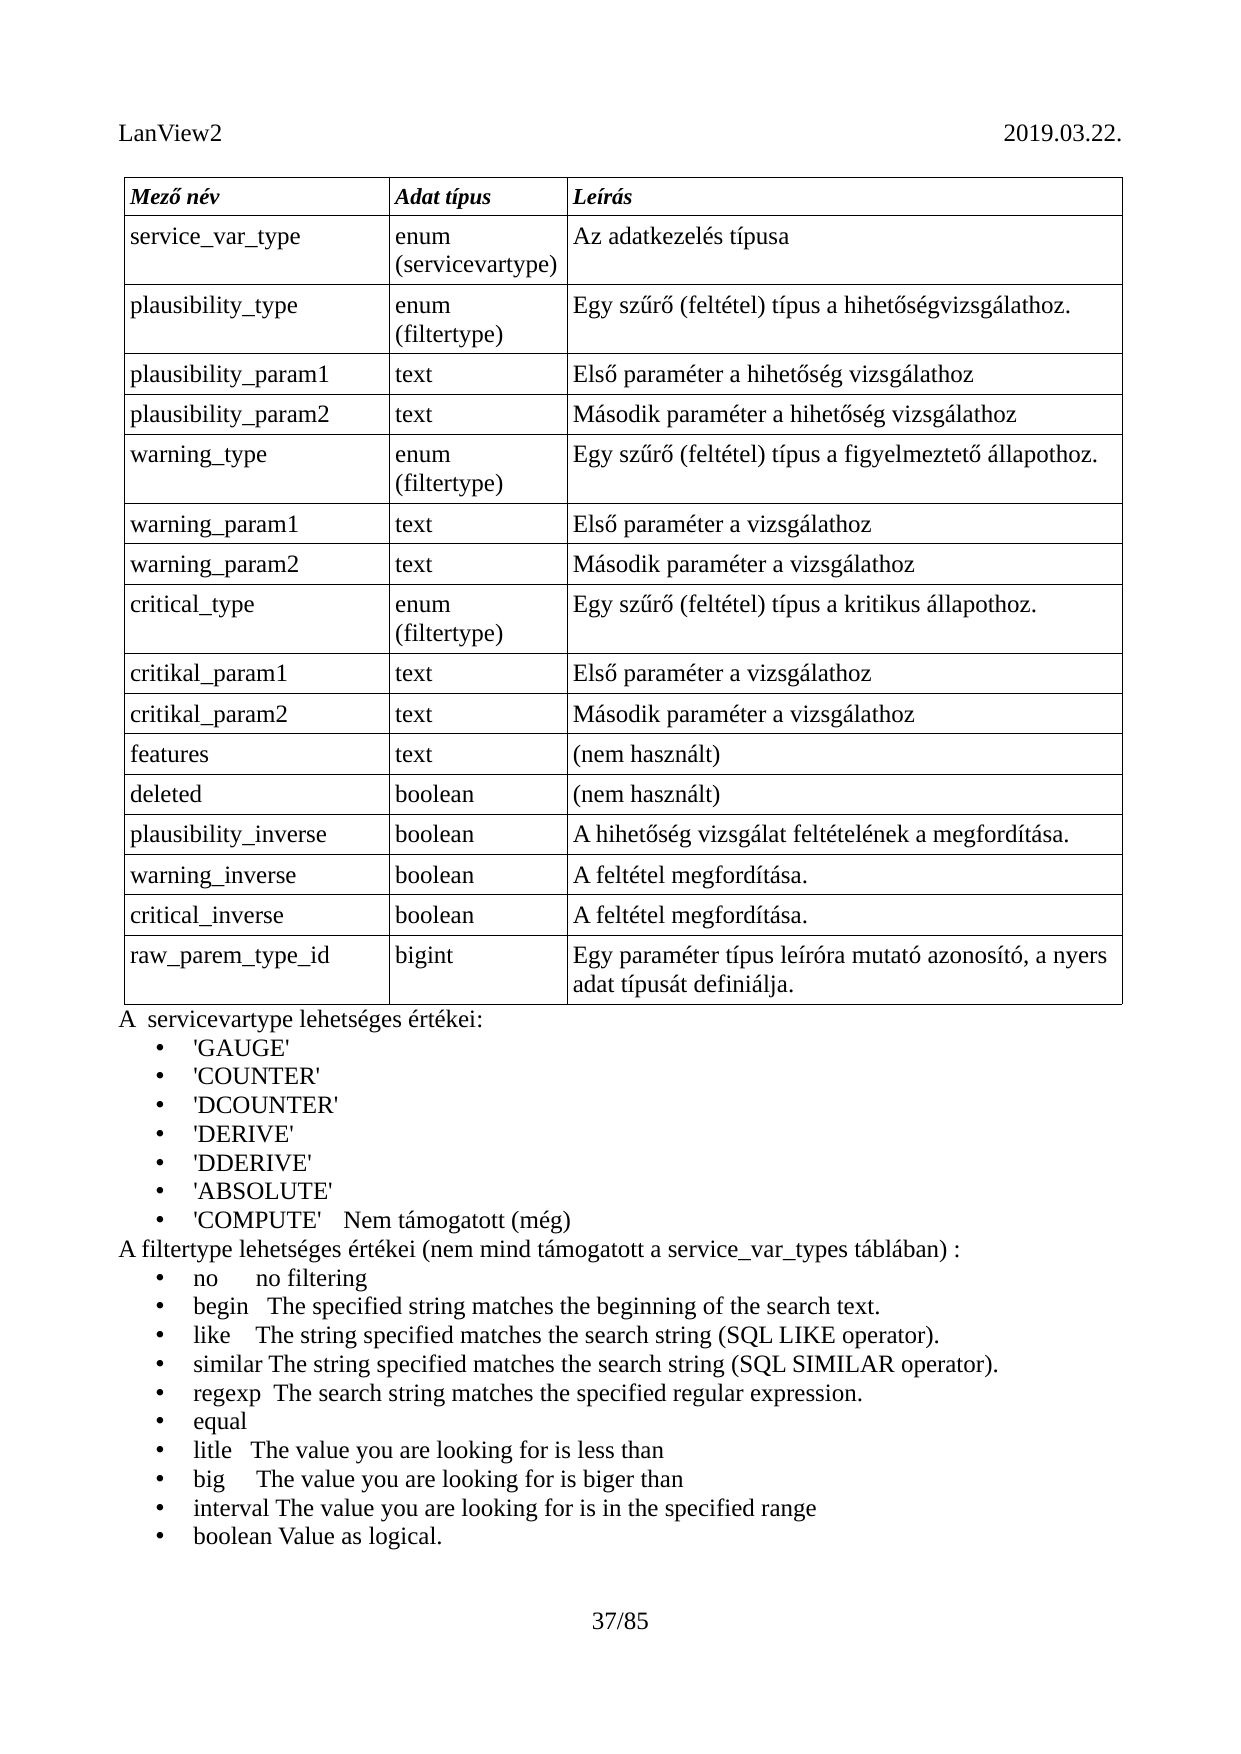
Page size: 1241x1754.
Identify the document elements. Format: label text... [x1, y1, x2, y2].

list 'ABSOLUTE' [156, 1176, 1122, 1205]
table_cell deleted [125, 775, 389, 814]
list interval The value you are looking for is in the specified range [156, 1493, 1122, 1521]
table_cell Második paraméter a hihetőség vizsgálathoz [568, 395, 1122, 434]
text A servicevartype lehetséges értékei: [118, 1004, 1122, 1033]
table_cell raw_parem_type_id [125, 936, 389, 1004]
list litle The value you are looking for is less than [156, 1435, 1122, 1464]
table_cell text [390, 654, 567, 693]
list 'DCOUNTER' [156, 1090, 1122, 1119]
table_cell (nem használt) [568, 775, 1122, 814]
table_cell text [390, 354, 567, 393]
list 'DDERIVE' [156, 1148, 1122, 1176]
table_cell Egy szűrő (feltétel) típus a kritikus állapothoz. [568, 585, 1122, 652]
list 'DERIVE' [156, 1119, 1122, 1148]
table_cell plausibility_param2 [125, 395, 389, 434]
list equal [156, 1406, 1122, 1435]
table_cell plausibility_param1 [125, 354, 389, 393]
table_cell A feltétel megfordítása. [568, 895, 1122, 935]
table_cell critical_inverse [125, 895, 389, 935]
table_cell warning_inverse [125, 855, 389, 894]
table_cell Első paraméter a vizsgálathoz [568, 654, 1122, 693]
table_cell text [390, 504, 567, 543]
table_header Leírás [568, 178, 1122, 215]
list 'COUNTER' [156, 1061, 1122, 1090]
table_cell Az adatkezelés típusa [568, 216, 1122, 284]
table_cell features [125, 734, 389, 773]
table_cell boolean [390, 815, 567, 854]
table_cell enum (servicevartype) [390, 216, 567, 284]
table_cell text [390, 734, 567, 773]
table_cell service_var_type [125, 216, 389, 284]
table_cell Egy paraméter típus leíróra mutató azonosító, a nyers adat típusát definiálja. [568, 936, 1122, 1004]
table_cell boolean [390, 775, 567, 814]
table_cell enum (filtertype) [390, 285, 567, 353]
table_header Mező név [125, 178, 389, 215]
table_cell plausibility_inverse [125, 815, 389, 854]
table_header Adat típus [390, 178, 567, 215]
table_cell A feltétel megfordítása. [568, 855, 1122, 894]
list similar The string specified matches the search string (SQL SIMILAR operator). [156, 1349, 1122, 1378]
table_cell A hihetőség vizsgálat feltételének a megfordítása. [568, 815, 1122, 854]
table_cell boolean [390, 855, 567, 894]
table_cell critikal_param1 [125, 654, 389, 693]
table_cell warning_param2 [125, 544, 389, 583]
text A filtertype lehetséges értékei (nem mind támogatott a service_var_types táblában) : [118, 1234, 1122, 1263]
table_cell enum (filtertype) [390, 435, 567, 503]
list 'COMPUTE' Nem támogatott (még) [156, 1205, 1122, 1234]
table_cell text [390, 395, 567, 434]
list regexp The search string matches the specified regular expression. [156, 1378, 1122, 1406]
table_cell Egy szűrő (feltétel) típus a figyelmeztető állapothoz. [568, 435, 1122, 503]
list boolean Value as logical. [156, 1521, 1122, 1550]
table_cell warning_type [125, 435, 389, 503]
table_cell Második paraméter a vizsgálathoz [568, 544, 1122, 583]
list big The value you are looking for is biger than [156, 1464, 1122, 1493]
table_cell (nem használt) [568, 734, 1122, 773]
table_cell enum (filtertype) [390, 585, 567, 652]
list 'GAUGE' [156, 1033, 1122, 1061]
table_cell text [390, 544, 567, 583]
table_cell Egy szűrő (feltétel) típus a hihetőségvizsgálathoz. [568, 285, 1122, 353]
table_cell boolean [390, 895, 567, 935]
list like The string specified matches the search string (SQL LIKE operator). [156, 1320, 1122, 1349]
table_cell Első paraméter a vizsgálathoz [568, 504, 1122, 543]
list begin The specified string matches the beginning of the search text. [156, 1291, 1122, 1320]
table_cell warning_param1 [125, 504, 389, 543]
table_cell plausibility_type [125, 285, 389, 353]
list no no filtering [156, 1263, 1122, 1291]
table_cell critikal_param2 [125, 694, 389, 733]
table_cell bigint [390, 936, 567, 1004]
table_cell critical_type [125, 585, 389, 652]
table_cell text [390, 694, 567, 733]
table_cell Első paraméter a hihetőség vizsgálathoz [568, 354, 1122, 393]
table_cell Második paraméter a vizsgálathoz [568, 694, 1122, 733]
